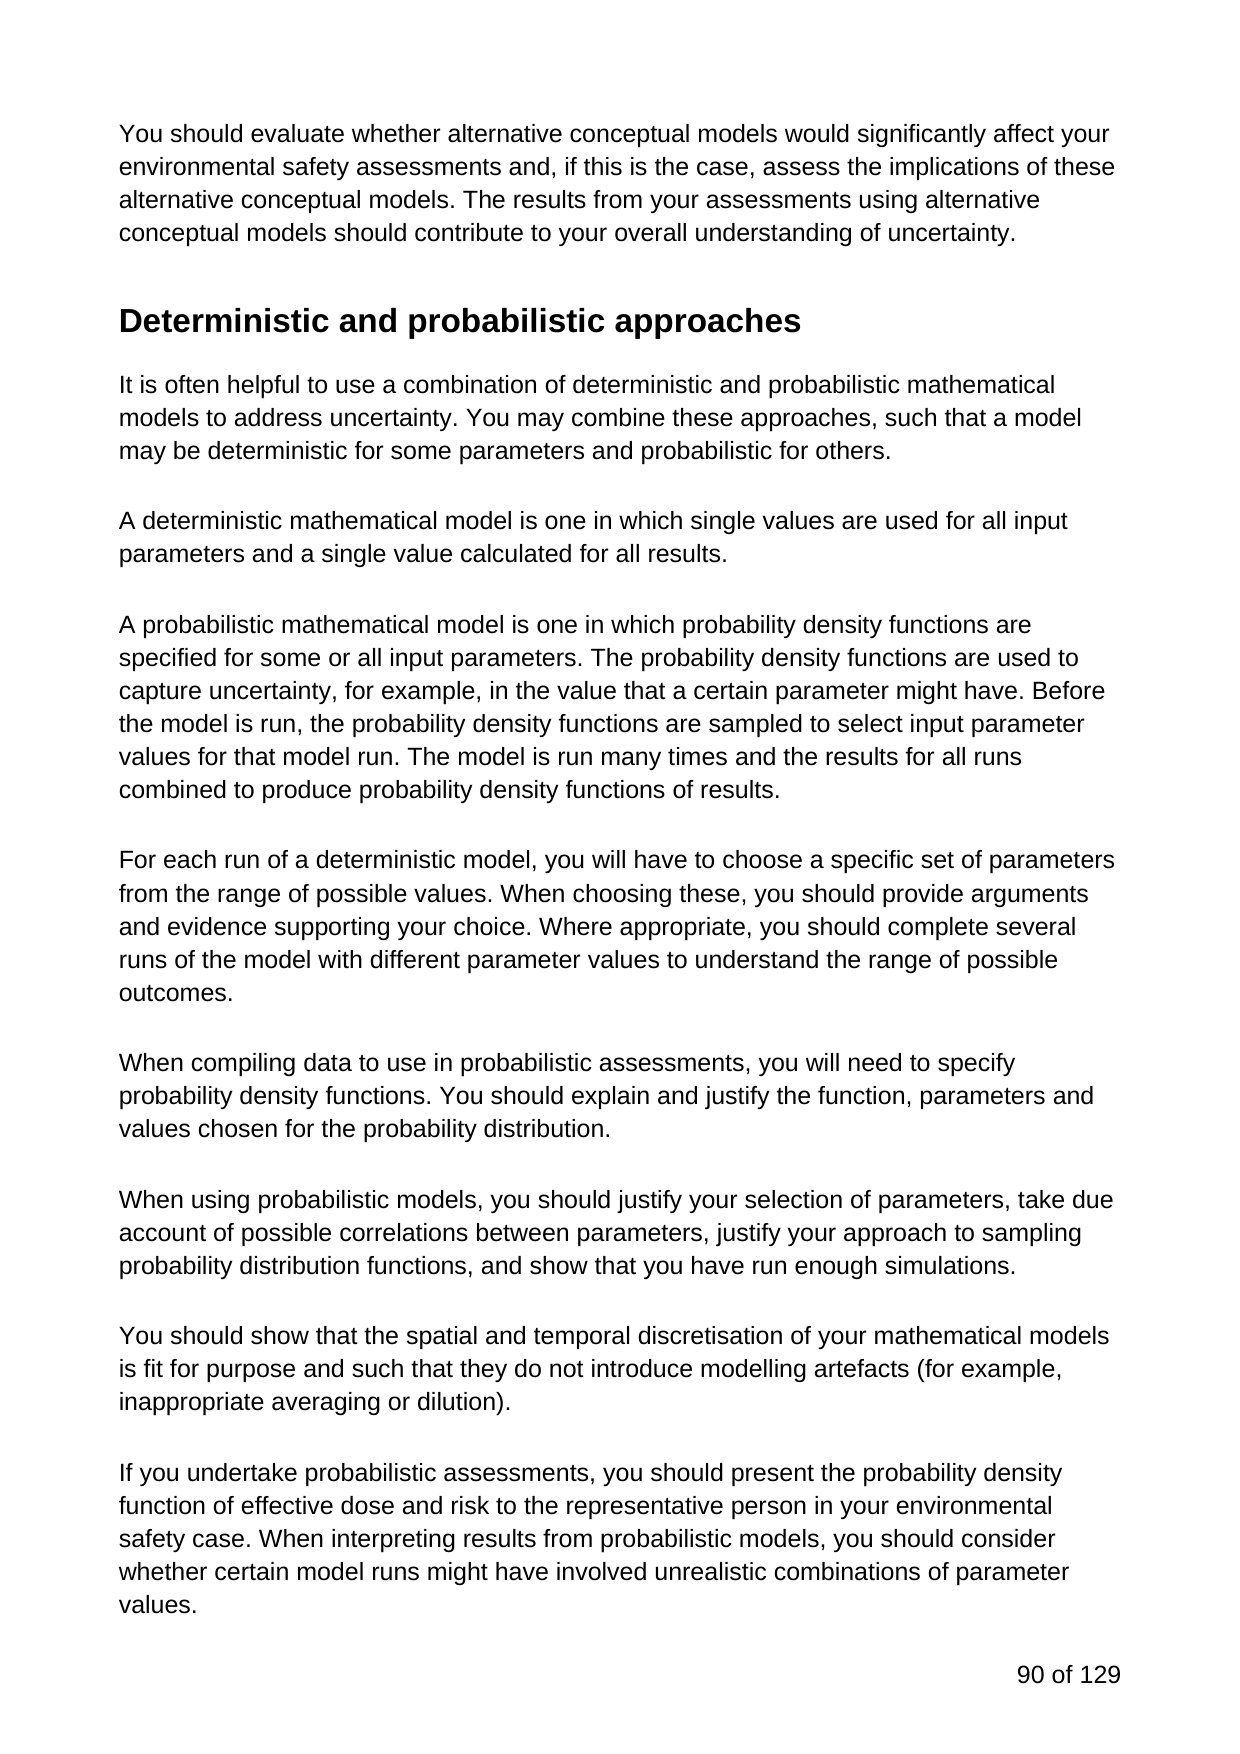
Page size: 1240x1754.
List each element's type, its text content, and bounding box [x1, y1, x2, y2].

text When using probabilistic models, you should justify your selection of parameters, take due account of possible correlations between parameters, justify your approach to sampling probability distribution functions, and show that you have run enough simulations. [118, 1185, 1121, 1279]
text You should evaluate whether alternative conceptual models would significantly affect your environmental safety assessments and, if this is the case, assess the implications of these alternative conceptual models. The results from your assessments using alternative conceptual models should contribute to your overall understanding of uncertainty. [118, 118, 1121, 246]
text You should show that the spatial and temporal discretisation of your mathematical models is fit for purpose and such that they do not introduce modelling artefacts (for example, inappropriate averaging or dilution). [118, 1321, 1121, 1416]
text When compiling data to use in probabilistic assessments, you will need to specify probability density functions. You should explain and justify the function, parameters and values chosen for the probability distribution. [118, 1048, 1121, 1143]
text A probabilistic mathematical model is one in which probability density functions are specified for some or all input parameters. The probability density functions are used to capture uncertainty, for example, in the value that a certain parameter might have. Before the model is run, the probability density functions are sampled to select input parameter values for that model run. The model is run many times and the results for all runs combined to produce probability density functions of results. [118, 610, 1121, 804]
text For each run of a deterministic model, you will have to choose a specific set of parameters from the range of possible values. When choosing these, you should provide arguments and evidence supporting your choice. Where appropriate, you should complete several runs of the model with different parameter values to understand the range of possible outcomes. [118, 846, 1121, 1006]
text If you undertake probabilistic assessments, you should present the probability density function of effective dose and risk to the representative person in your environmental safety case. When interpreting results from probabilistic models, you should consider whether certain model runs might have involved unrealistic combinations of parameter values. [118, 1458, 1121, 1619]
text It is often helpful to use a combination of deterministic and probabilistic mathematical models to address uncertainty. You may combine these approaches, such that a model may be deterministic for some parameters and probabilistic for others. [118, 370, 1121, 464]
subtitle Deterministic and probabilistic approaches [118, 301, 1121, 339]
text A deterministic mathematical model is one in which single values are used for all input parameters and a single value calculated for all results. [118, 506, 1121, 568]
